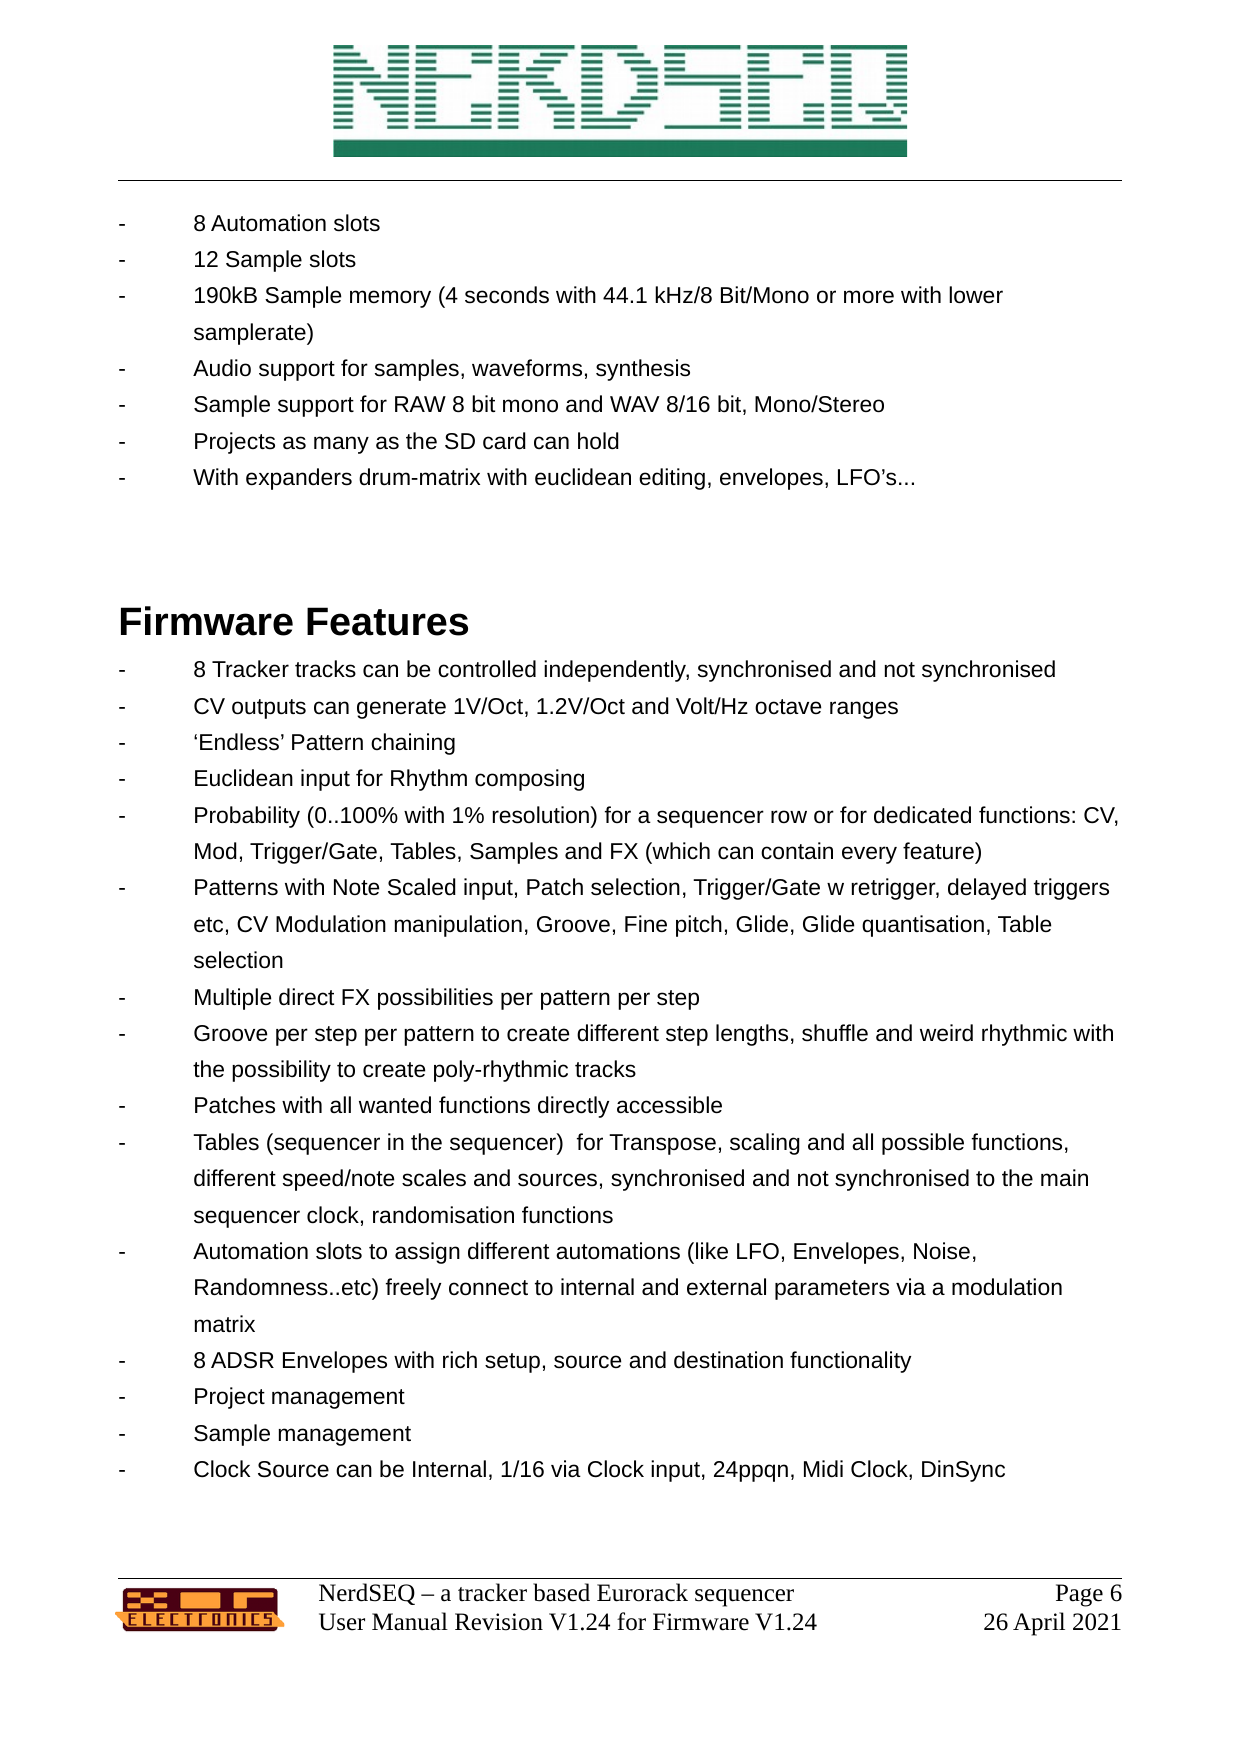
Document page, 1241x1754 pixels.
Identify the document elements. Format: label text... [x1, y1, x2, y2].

text - Projects as many as the SD card can hold [118, 428, 1122, 454]
picture [333, 45, 908, 157]
text - Multiple direct FX possibilities per pattern per step [118, 983, 1122, 1010]
text - 190kB Sample memory (4 seconds with 44.1 kHz/8 Bit/Mono or more with lower samplerate) [118, 282, 1122, 345]
text - ‘Endless’ Pattern chaining [118, 729, 1122, 755]
text - Euclidean input for Rhythm composing [118, 765, 1122, 792]
text - Groove per step per pattern to create different step lengths, shuffle and weird rhythmic with the possibility to create poly-rhythmic tracks [118, 1020, 1122, 1082]
text - Probability (0..100% with 1% resolution) for a sequencer row or for dedicated functions: CV, Mod, Trigger/Gate, Tables, Samples and FX (which can contain every feature) [118, 802, 1122, 864]
text - With expanders drum-matrix with euclidean editing, envelopes, LFO’s... [118, 464, 1122, 490]
text - Patterns with Note Scaled input, Patch selection, Trigger/Gate w retrigger, delayed triggers etc, CV Modulation manipulation, Groove, Fine pitch, Glide, Glide quantisation, Table selection [118, 874, 1122, 973]
text - Audio support for samples, waveforms, synthesis [118, 355, 1122, 381]
text - Clock Source can be Internal, 1/16 via Clock input, 24ppqn, Midi Clock, DinSync [118, 1456, 1122, 1482]
text - Sample management [118, 1420, 1122, 1446]
text - CV outputs can generate 1V/Oct, 1.2V/Oct and Volt/Hz octave ranges [118, 693, 1122, 719]
text - Automation slots to assign different automations (like LFO, Envelopes, Noise, Randomness..etc) freely connect to internal and external parameters via a modulation matrix [118, 1238, 1122, 1337]
text - Sample support for RAW 8 bit mono and WAV 8/16 bit, Mono/Stereo [118, 391, 1122, 418]
text - 8 Automation slots [118, 209, 1122, 236]
text - Tables (sequencer in the sequencer) for Transpose, scaling and all possible functions, different speed/note scales and sources, synchronised and not synchronised to the main sequencer clock, randomisation functions [118, 1129, 1122, 1228]
text - Project management [118, 1383, 1122, 1410]
text - 8 Tracker tracks can be controlled independently, synchronised and not synchronised [118, 656, 1122, 683]
text - 12 Sample slots [118, 246, 1122, 272]
picture [115, 1584, 285, 1634]
text - 8 ADSR Envelopes with rich setup, source and destination functionality [118, 1347, 1122, 1373]
subtitle Firmware Features [118, 598, 1122, 644]
text - Patches with all wanted functions directly accessible [118, 1092, 1122, 1119]
